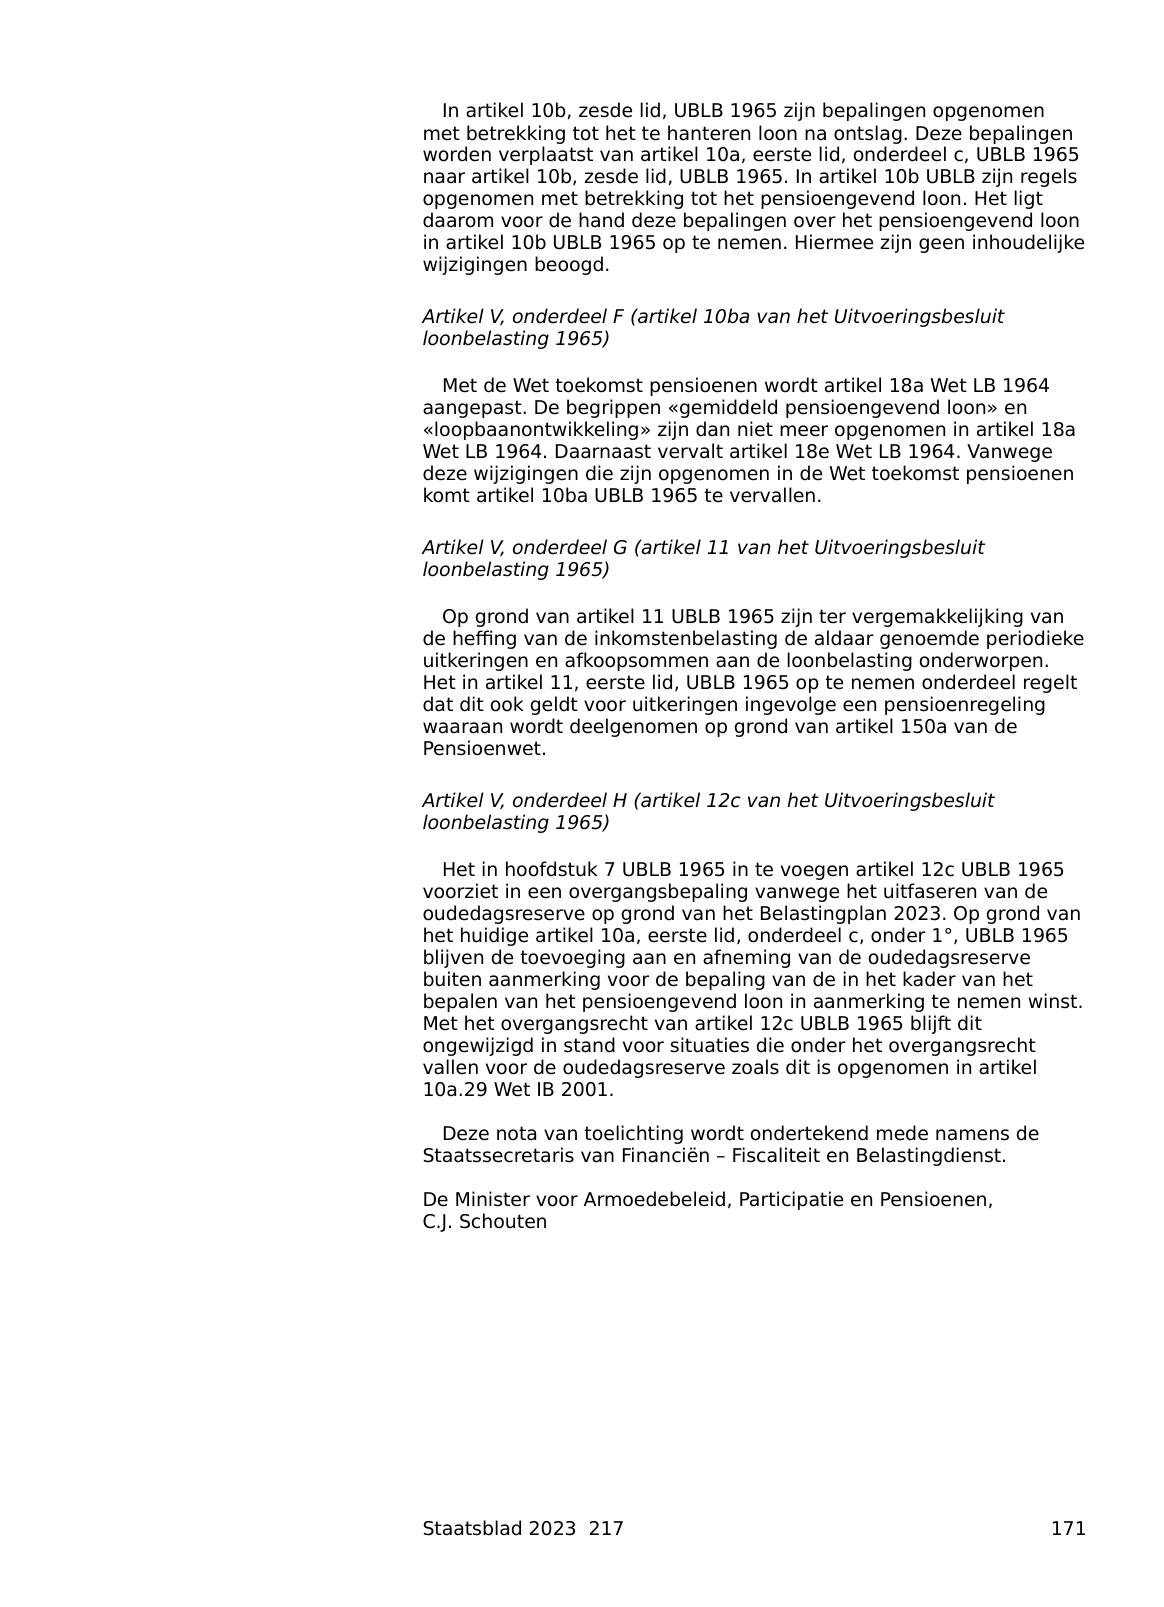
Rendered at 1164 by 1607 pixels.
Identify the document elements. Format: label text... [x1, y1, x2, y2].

text Deze nota van toelichting wordt ondertekend mede namens de Staatssecretaris van Financiën – Fiscaliteit en Belastingdienst. [422, 1123, 1087, 1167]
text Het in hoofdstuk 7 UBLB 1965 in te voegen artikel 12c UBLB 1965 voorziet in een overgangsbepaling vanwege het uitfaseren van de oudedagsreserve op grond van het Belastingplan 2023. Op grond van het huidige artikel 10a, eerste lid, onderdeel c, onder 1°, UBLB 1965 blijven de toevoeging aan en afneming van de oudedagsreserve buiten aanmerking voor de bepaling van de in het kader van het bepalen van het pensioengevend loon in aanmerking te nemen winst. Met het overgangsrecht van artikel 12c UBLB 1965 blijft dit ongewijzigd in stand voor situaties die onder het overgangsrecht vallen voor de oudedagsreserve zoals dit is opgenomen in artikel 10a.29 Wet IB 2001. [422, 859, 1087, 1101]
subtitle Artikel V, onderdeel F (artikel 10ba van het Uitvoeringsbesluit loonbelasting 1965) [422, 306, 1087, 350]
subtitle Artikel V, onderdeel H (artikel 12c van het Uitvoeringsbesluit loonbelasting 1965) [422, 790, 1087, 834]
text Op grond van artikel 11 UBLB 1965 zijn ter vergemakkelijking van de heffing van de inkomstenbelasting de aldaar genoemde periodieke uitkeringen en afkoopsommen aan de loonbelasting onderworpen. Het in artikel 11, eerste lid, UBLB 1965 op te nemen onderdeel regelt dat dit ook geldt voor uitkeringen ingevolge een pensioenregeling waaraan wordt deelgenomen op grond van artikel 150a van de Pensioenwet. [422, 606, 1087, 760]
text De Minister voor Armoedebeleid, Participatie en Pensioenen, C.J. Schouten [422, 1189, 1087, 1233]
text Met de Wet toekomst pensioenen wordt artikel 18a Wet LB 1964 aangepast. De begrippen «gemiddeld pensioengevend loon» en «loopbaanontwikkeling» zijn dan niet meer opgenomen in artikel 18a Wet LB 1964. Daarnaast vervalt artikel 18e Wet LB 1964. Vanwege deze wijzigingen die zijn opgenomen in de Wet toekomst pensioenen komt artikel 10ba UBLB 1965 te vervallen. [422, 375, 1087, 507]
subtitle Artikel V, onderdeel G (artikel 11 van het Uitvoeringsbesluit loonbelasting 1965) [422, 537, 1087, 581]
text In artikel 10b, zesde lid, UBLB 1965 zijn bepalingen opgenomen met betrekking tot het te hanteren loon na ontslag. Deze bepalingen worden verplaatst van artikel 10a, eerste lid, onderdeel c, UBLB 1965 naar artikel 10b, zesde lid, UBLB 1965. In artikel 10b UBLB zijn regels opgenomen met betrekking tot het pensioengevend loon. Het ligt daarom voor de hand deze bepalingen over het pensioengevend loon in artikel 10b UBLB 1965 op te nemen. Hiermee zijn geen inhoudelijke wijzigingen beoogd. [422, 100, 1087, 276]
